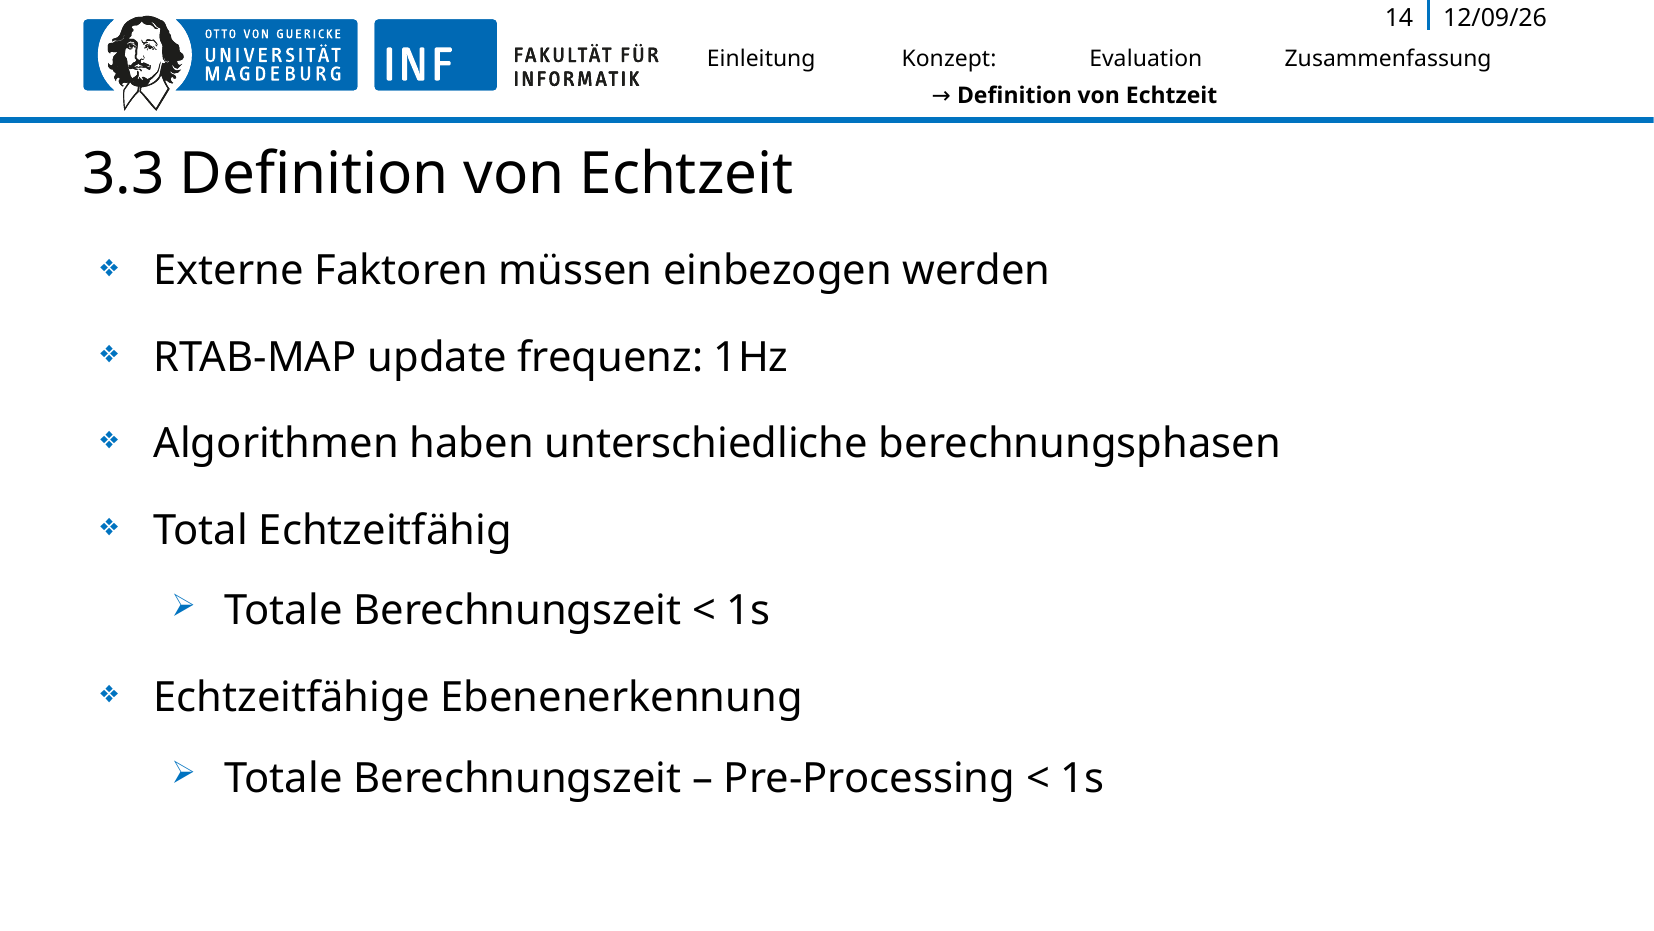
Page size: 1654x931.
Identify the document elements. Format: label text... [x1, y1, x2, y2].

list Externe Faktoren müssen einbezogen werden RTAB-MAP update frequenz: 1Hz Algorithmen haben unterschiedliche berechnungsphasen Total Echtzeitfähig Totale Berechnungszeit < 1s Echtzeitfähige Ebenenerkennung Totale Berechnungszeit – Pre-Processing < 1s [82, 240, 1571, 916]
title 3.3 Definition von Echtzeit [82, 131, 1571, 211]
